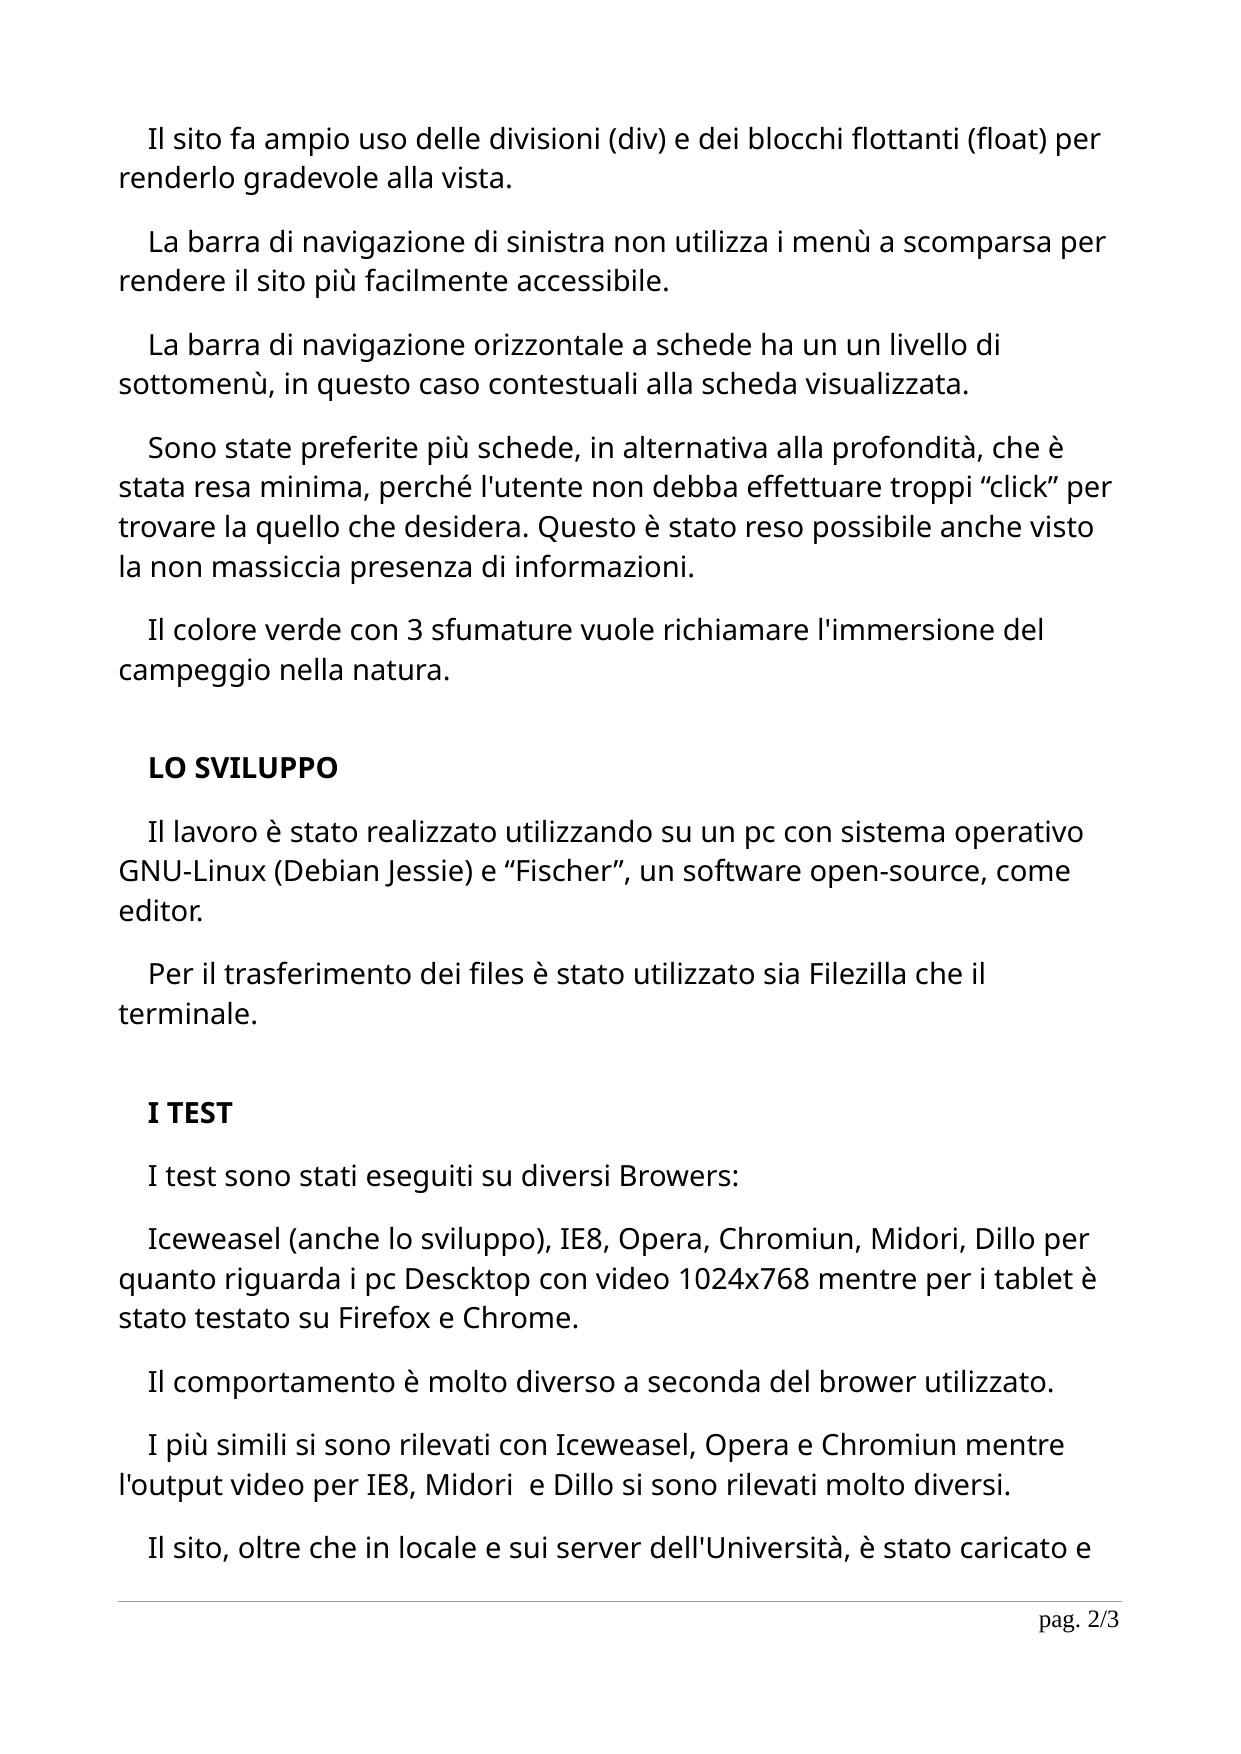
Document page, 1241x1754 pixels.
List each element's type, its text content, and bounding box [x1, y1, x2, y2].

text Il sito, oltre che in locale e sui server dell'Università, è stato caricato e [118, 1527, 1122, 1567]
text I TEST [118, 1092, 1122, 1132]
text I test sono stati eseguiti su diversi Browers: [118, 1155, 1122, 1195]
text Iceweasel (anche lo sviluppo), IE8, Opera, Chromiun, Midori, Dillo per quanto riguarda i pc Descktop con video 1024x768 mentre per i tablet è stato testato su Firefox e Chrome. [118, 1218, 1122, 1337]
text Il colore verde con 3 sfumature vuole richiamare l'immersione del campeggio nella natura. [118, 609, 1122, 688]
text I più simili si sono rilevati con Iceweasel, Opera e Chromiun mentre l'output video per IE8, Midori e Dillo si sono rilevati molto diversi. [118, 1424, 1122, 1503]
text Il comportamento è molto diverso a seconda del brower utilizzato. [118, 1361, 1122, 1401]
text Per il trasferimento dei files è stato utilizzato sia Filezilla che il terminale. [118, 953, 1122, 1033]
text La barra di navigazione di sinistra non utilizza i menù a scomparsa per rendere il sito più facilmente accessibile. [118, 221, 1122, 300]
text Sono state preferite più schede, in alternativa alla profondità, che è stata resa minima, perché l'utente non debba effettuare troppi “click” per trovare la quello che desidera. Questo è stato reso possibile anche visto la non massiccia presenza di informazioni. [118, 427, 1122, 586]
text La barra di navigazione orizzontale a schede ha un un livello di sottomenù, in questo caso contestuali alla scheda visualizzata. [118, 324, 1122, 403]
text Il sito fa ampio uso delle divisioni (div) e dei blocchi flottanti (float) per renderlo gradevole alla vista. [118, 118, 1122, 197]
text LO SVILUPPO [118, 748, 1122, 787]
text Il lavoro è stato realizzato utilizzando su un pc con sistema operativo GNU-Linux (Debian Jessie) e “Fischer”, un software open-source, come editor. [118, 811, 1122, 930]
